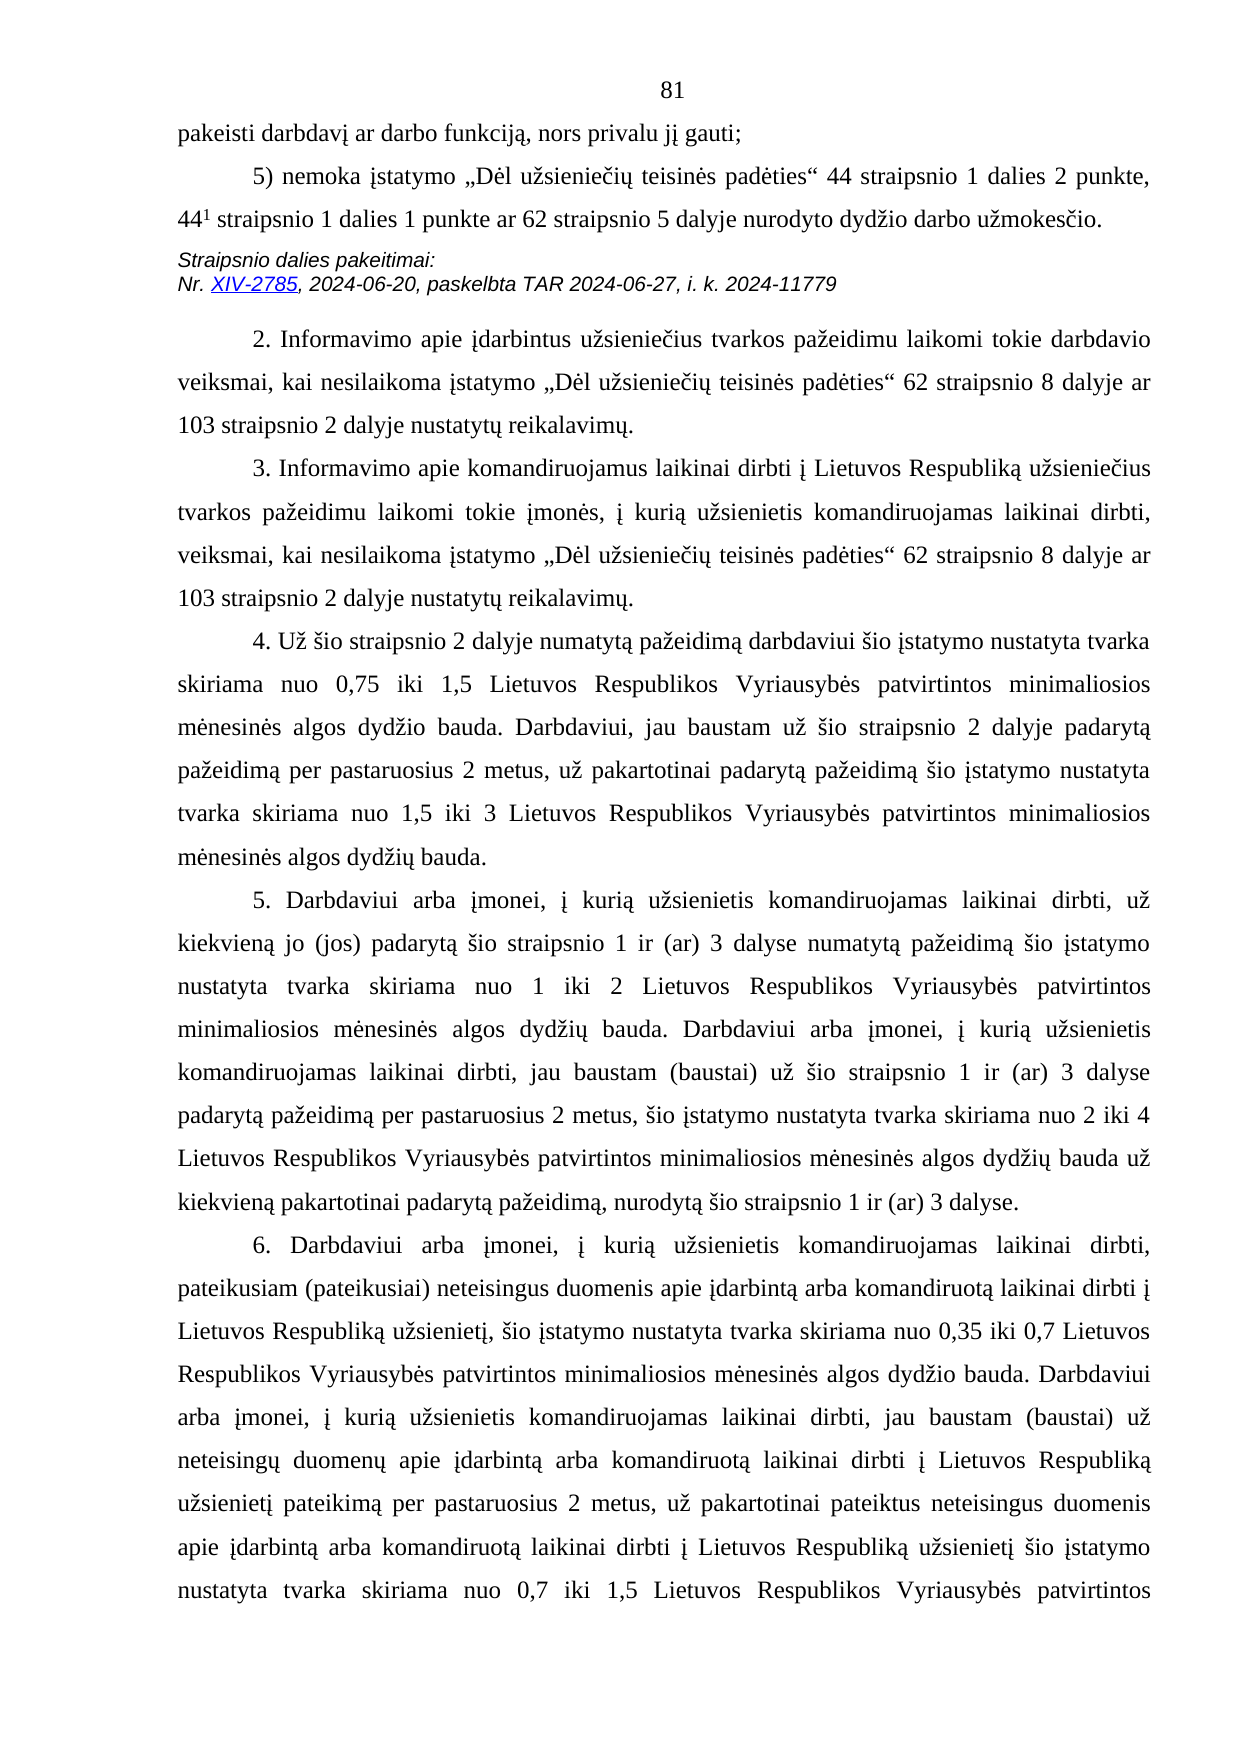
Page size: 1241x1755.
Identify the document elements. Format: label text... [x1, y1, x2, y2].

text 3. Informavimo apie komandiruojamus laikinai dirbti į Lietuvos Respubliką užsieniečius tvarkos pažeidimu laikomi tokie įmonės, į kurią užsienietis komandiruojamas laikinai dirbti, veiksmai, kai nesilaikoma įstatymo „Dėl užsieniečių teisinės padėties“ 62 straipsnio 8 dalyje ar 103 straipsnio 2 dalyje nustatytų reikalavimų. [177, 453, 1152, 612]
text 5) nemoka įstatymo „Dėl užsieniečių teisinės padėties“ 44 straipsnio 1 dalies 2 punkte, 441 straipsnio 1 dalies 1 punkte ar 62 straipsnio 5 dalyje nurodyto dydžio darbo užmokesčio. [177, 161, 1152, 233]
text Nr. XIV-2785, 2024-06-20, paskelbta TAR 2024-06-27, i. k. 2024-11779 [177, 271, 1152, 295]
text pakeisti darbdavį ar darbo funkciją, nors privalu jį gauti; [177, 118, 1152, 147]
text 5. Darbdaviui arba įmonei, į kurią užsienietis komandiruojamas laikinai dirbti, už kiekvieną jo (jos) padarytą šio straipsnio 1 ir (ar) 3 dalyse numatytą pažeidimą šio įstatymo nustatyta tvarka skiriama nuo 1 iki 2 Lietuvos Respublikos Vyriausybės patvirtintos minimaliosios mėnesinės algos dydžių bauda. Darbdaviui arba įmonei, į kurią užsienietis komandiruojamas laikinai dirbti, jau baustam (baustai) už šio straipsnio 1 ir (ar) 3 dalyse padarytą pažeidimą per pastaruosius 2 metus, šio įstatymo nustatyta tvarka skiriama nuo 2 iki 4 Lietuvos Respublikos Vyriausybės patvirtintos minimaliosios mėnesinės algos dydžių bauda už kiekvieną pakartotinai padarytą pažeidimą, nurodytą šio straipsnio 1 ir (ar) 3 dalyse. [177, 885, 1152, 1215]
text 2. Informavimo apie įdarbintus užsieniečius tvarkos pažeidimu laikomi tokie darbdavio veiksmai, kai nesilaikoma įstatymo „Dėl užsieniečių teisinės padėties“ 62 straipsnio 8 dalyje ar 103 straipsnio 2 dalyje nustatytų reikalavimų. [177, 324, 1152, 439]
text 4. Už šio straipsnio 2 dalyje numatytą pažeidimą darbdaviui šio įstatymo nustatyta tvarka skiriama nuo 0,75 iki 1,5 Lietuvos Respublikos Vyriausybės patvirtintos minimaliosios mėnesinės algos dydžio bauda. Darbdaviui, jau baustam už šio straipsnio 2 dalyje padarytą pažeidimą per pastaruosius 2 metus, už pakartotinai padarytą pažeidimą šio įstatymo nustatyta tvarka skiriama nuo 1,5 iki 3 Lietuvos Respublikos Vyriausybės patvirtintos minimaliosios mėnesinės algos dydžių bauda. [177, 626, 1152, 870]
text 6. Darbdaviui arba įmonei, į kurią užsienietis komandiruojamas laikinai dirbti, pateikusiam (pateikusiai) neteisingus duomenis apie įdarbintą arba komandiruotą laikinai dirbti į Lietuvos Respubliką užsienietį, šio įstatymo nustatyta tvarka skiriama nuo 0,35 iki 0,7 Lietuvos Respublikos Vyriausybės patvirtintos minimaliosios mėnesinės algos dydžio bauda. Darbdaviui arba įmonei, į kurią užsienietis komandiruojamas laikinai dirbti, jau baustam (baustai) už neteisingų duomenų apie įdarbintą arba komandiruotą laikinai dirbti į Lietuvos Respubliką užsienietį pateikimą per pastaruosius 2 metus, už pakartotinai pateiktus neteisingus duomenis apie įdarbintą arba komandiruotą laikinai dirbti į Lietuvos Respubliką užsienietį šio įstatymo nustatyta tvarka skiriama nuo 0,7 iki 1,5 Lietuvos Respublikos Vyriausybės patvirtintos [177, 1230, 1152, 1603]
text Straipsnio dalies pakeitimai: [177, 247, 1152, 271]
